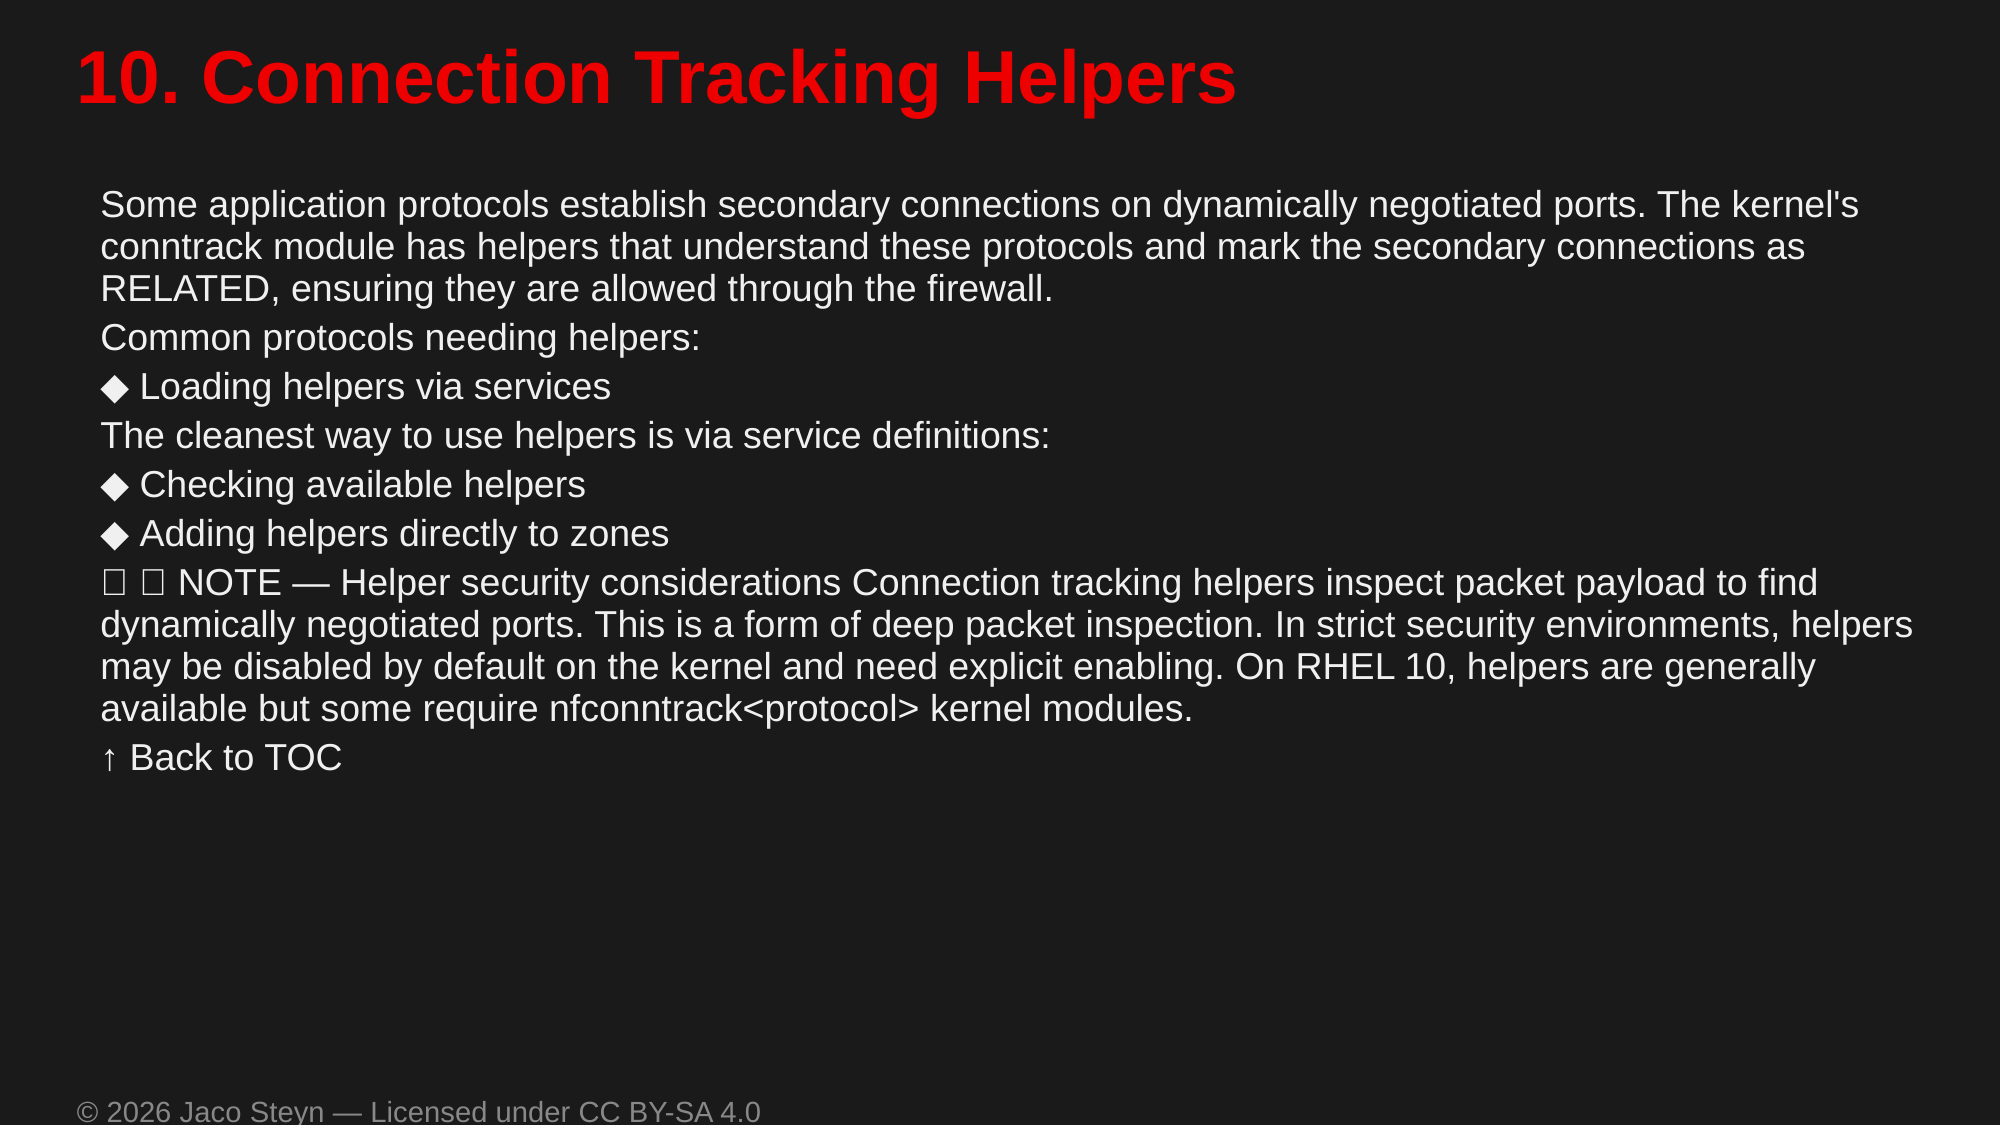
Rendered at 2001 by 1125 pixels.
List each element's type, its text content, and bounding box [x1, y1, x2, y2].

text_box Some application protocols establish secondary connections on dynamically negotiated ports. The kernel's conntrack module has helpers that understand these protocols and mark the secondary connections as RELATED, ensuring they are allowed through the firewall. Common protocols needing helpers: ◆ Loading helpers via services The cleanest way to use helpers is via service definitions: ◆ Checking available helpers ◆ Adding helpers directly to zones 💡 📝 NOTE — Helper security considerations Connection tracking helpers inspect packet payload to find dynamically negotiated ports. This is a form of deep packet inspection. In strict security environments, helpers may be disabled by default on the kernel and need explicit enabling. On RHEL 10, helpers are generally available but some require nfconntrack<protocol> kernel modules. ↑ Back to TOC [59, 171, 1942, 1083]
text_box © 2026 Jaco Steyn — Licensed under CC BY-SA 4.0 [59, 1083, 1942, 1120]
text_box 10. Connection Tracking Helpers [59, 23, 1942, 154]
